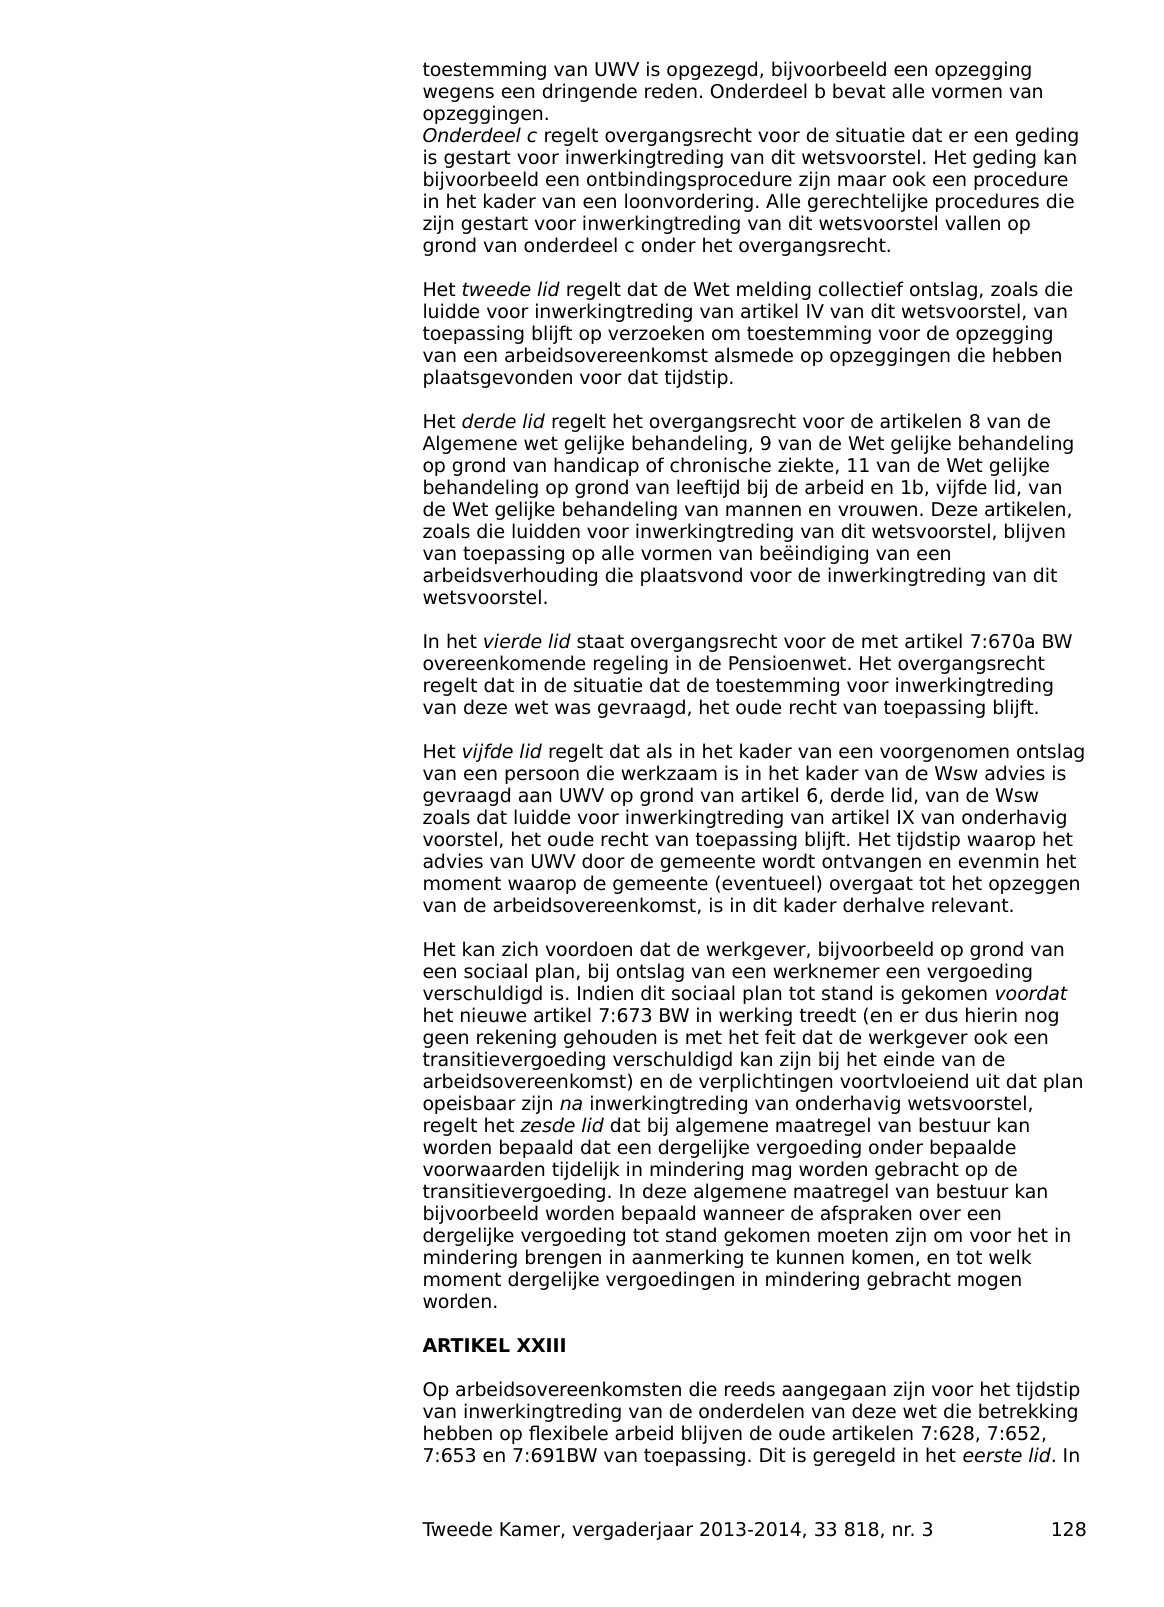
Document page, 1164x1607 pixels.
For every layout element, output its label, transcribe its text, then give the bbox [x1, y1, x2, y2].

text Het derde lid regelt het overgangsrecht voor de artikelen 8 van de Algemene wet gelijke behandeling, 9 van de Wet gelijke behandeling op grond van handicap of chronische ziekte, 11 van de Wet gelijke behandeling op grond van leeftijd bij de arbeid en 1b, vijfde lid, van de Wet gelijke behandeling van mannen en vrouwen. Deze artikelen, zoals die luidden voor inwerkingtreding van dit wetsvoorstel, blijven van toepassing op alle vormen van beëindiging van een arbeidsverhouding die plaatsvond voor de inwerkingtreding van dit wetsvoorstel. [422, 411, 1087, 609]
text In het vierde lid staat overgangsrecht voor de met artikel 7:670a BW overeenkomende regeling in de Pensioenwet. Het overgangsrecht regelt dat in de situatie dat de toestemming voor inwerkingtreding van deze wet was gevraagd, het oude recht van toepassing blijft. [422, 631, 1087, 719]
text Het kan zich voordoen dat de werkgever, bijvoorbeeld op grond van een sociaal plan, bij ontslag van een werknemer een vergoeding verschuldigd is. Indien dit sociaal plan tot stand is gekomen voordat het nieuwe artikel 7:673 BW in werking treedt (en er dus hierin nog geen rekening gehouden is met het feit dat de werkgever ook een transitievergoeding verschuldigd kan zijn bij het einde van de arbeidsovereenkomst) en de verplichtingen voortvloeiend uit dat plan opeisbaar zijn na inwerkingtreding van onderhavig wetsvoorstel, regelt het zesde lid dat bij algemene maatregel van bestuur kan worden bepaald dat een dergelijke vergoeding onder bepaalde voorwaarden tijdelijk in mindering mag worden gebracht op de transitievergoeding. In deze algemene maatregel van bestuur kan bijvoorbeeld worden bepaald wanneer de afspraken over een dergelijke vergoeding tot stand gekomen moeten zijn om voor het in mindering brengen in aanmerking te kunnen komen, en tot welk moment dergelijke vergoedingen in mindering gebracht mogen worden. [422, 939, 1087, 1313]
text toestemming van UWV is opgezegd, bijvoorbeeld een opzegging wegens een dringende reden. Onderdeel b bevat alle vormen van opzeggingen. [422, 59, 1087, 125]
subtitle ARTIKEL XXIII [422, 1335, 1087, 1357]
text Het tweede lid regelt dat de Wet melding collectief ontslag, zoals die luidde voor inwerkingtreding van artikel IV van dit wetsvoorstel, van toepassing blijft op verzoeken om toestemming voor de opzegging van een arbeidsovereenkomst alsmede op opzeggingen die hebben plaatsgevonden voor dat tijdstip. [422, 279, 1087, 389]
text Het vijfde lid regelt dat als in het kader van een voorgenomen ontslag van een persoon die werkzaam is in het kader van de Wsw advies is gevraagd aan UWV op grond van artikel 6, derde lid, van de Wsw zoals dat luidde voor inwerkingtreding van artikel IX van onderhavig voorstel, het oude recht van toepassing blijft. Het tijdstip waarop het advies van UWV door de gemeente wordt ontvangen en evenmin het moment waarop de gemeente (eventueel) overgaat tot het opzeggen van de arbeidsovereenkomst, is in dit kader derhalve relevant. [422, 741, 1087, 917]
text Onderdeel c regelt overgangsrecht voor de situatie dat er een geding is gestart voor inwerkingtreding van dit wetsvoorstel. Het geding kan bijvoorbeeld een ontbindingsprocedure zijn maar ook een procedure in het kader van een loonvordering. Alle gerechtelijke procedures die zijn gestart voor inwerkingtreding van dit wetsvoorstel vallen op grond van onderdeel c onder het overgangsrecht. [422, 125, 1087, 257]
text Op arbeidsovereenkomsten die reeds aangegaan zijn voor het tijdstip van inwerkingtreding van de onderdelen van deze wet die betrekking hebben op flexibele arbeid blijven de oude artikelen 7:628, 7:652, 7:653 en 7:691BW van toepassing. Dit is geregeld in het eerste lid. In [422, 1379, 1087, 1467]
